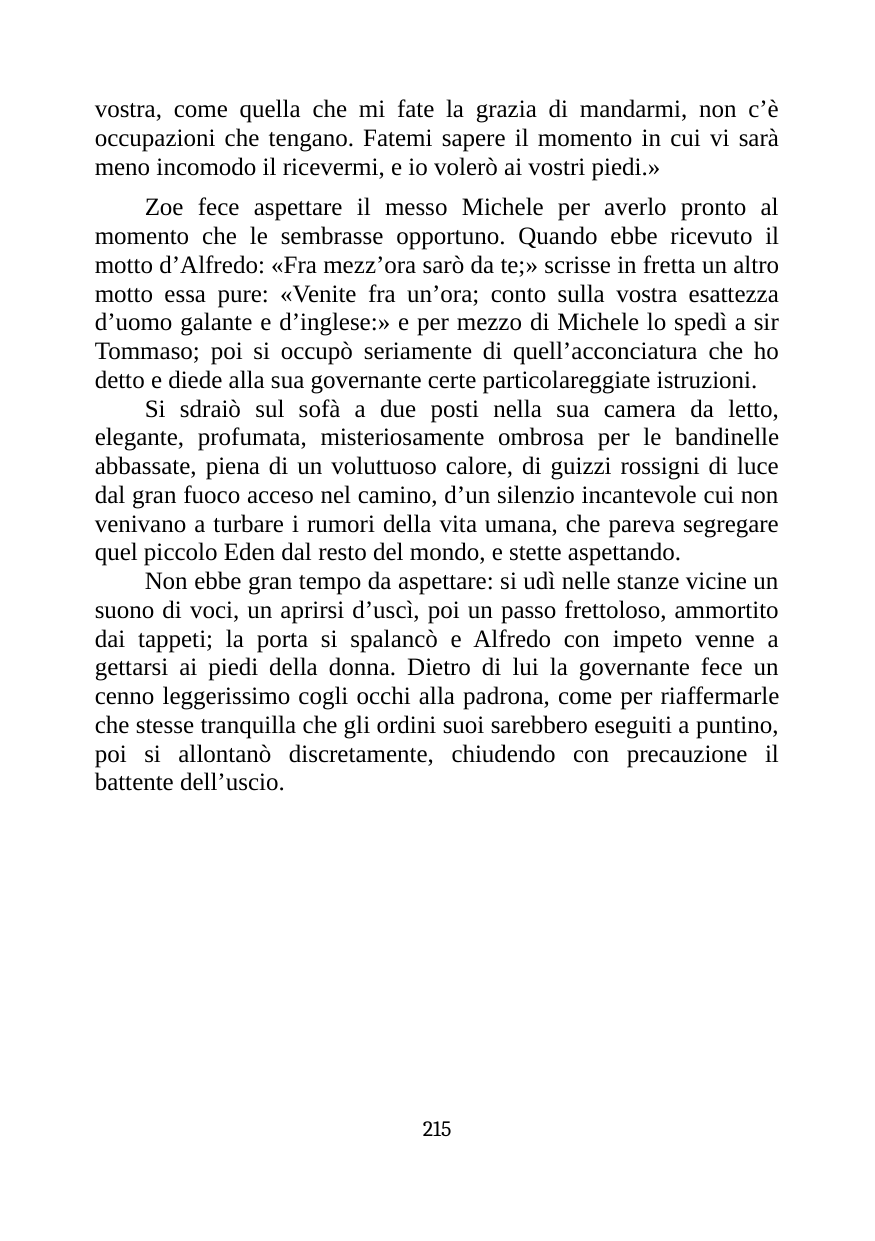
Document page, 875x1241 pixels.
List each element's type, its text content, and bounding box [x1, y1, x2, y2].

text Non ebbe gran tempo da aspettare: si udì nelle stanze vicine un suono di voci, un aprirsi d’uscì, poi un passo frettoloso, ammortito dai tappeti; la porta si spalancò e Alfredo con impeto venne a gettarsi ai piedi della donna. Dietro di lui la governante fece un cenno leggerissimo cogli occhi alla padrona, come per riaffermarle che stesse tranquilla che gli ordini suoi sarebbero eseguiti a puntino, poi si allontanò discretamente, chiudendo con precauzione il battente dell’uscio. [94, 566, 779, 796]
text Zoe fece aspettare il messo Michele per averlo pronto al momento che le sembrasse opportuno. Quando ebbe ricevuto il motto d’Alfredo: «Fra mezz’ora sarò da te;» scrisse in fretta un altro motto essa pure: «Venite fra un’ora; conto sulla vostra esattezza d’uomo galante e d’inglese:» e per mezzo di Michele lo spedì a sir Tommaso; poi si occupò seriamente di quell’acconciatura che ho detto e diede alla sua governante certe particolareggiate istruzioni. [94, 192, 779, 394]
text vostra, come quella che mi fate la grazia di mandarmi, non c’è occupazioni che tengano. Fatemi sapere il momento in cui vi sarà meno incomodo il ricevermi, e io volerò ai vostri piedi.» [94, 94, 779, 181]
text Si sdraiò sul sofà a due posti nella sua camera da letto, elegante, profumata, misteriosamente ombrosa per le bandinelle abbassate, piena di un voluttuoso calore, di guizzi rossigni di luce dal gran fuoco acceso nel camino, d’un silenzio incantevole cui non venivano a turbare i rumori della vita umana, che pareva segregare quel piccolo Eden dal resto del mondo, e stette aspettando. [94, 394, 779, 566]
